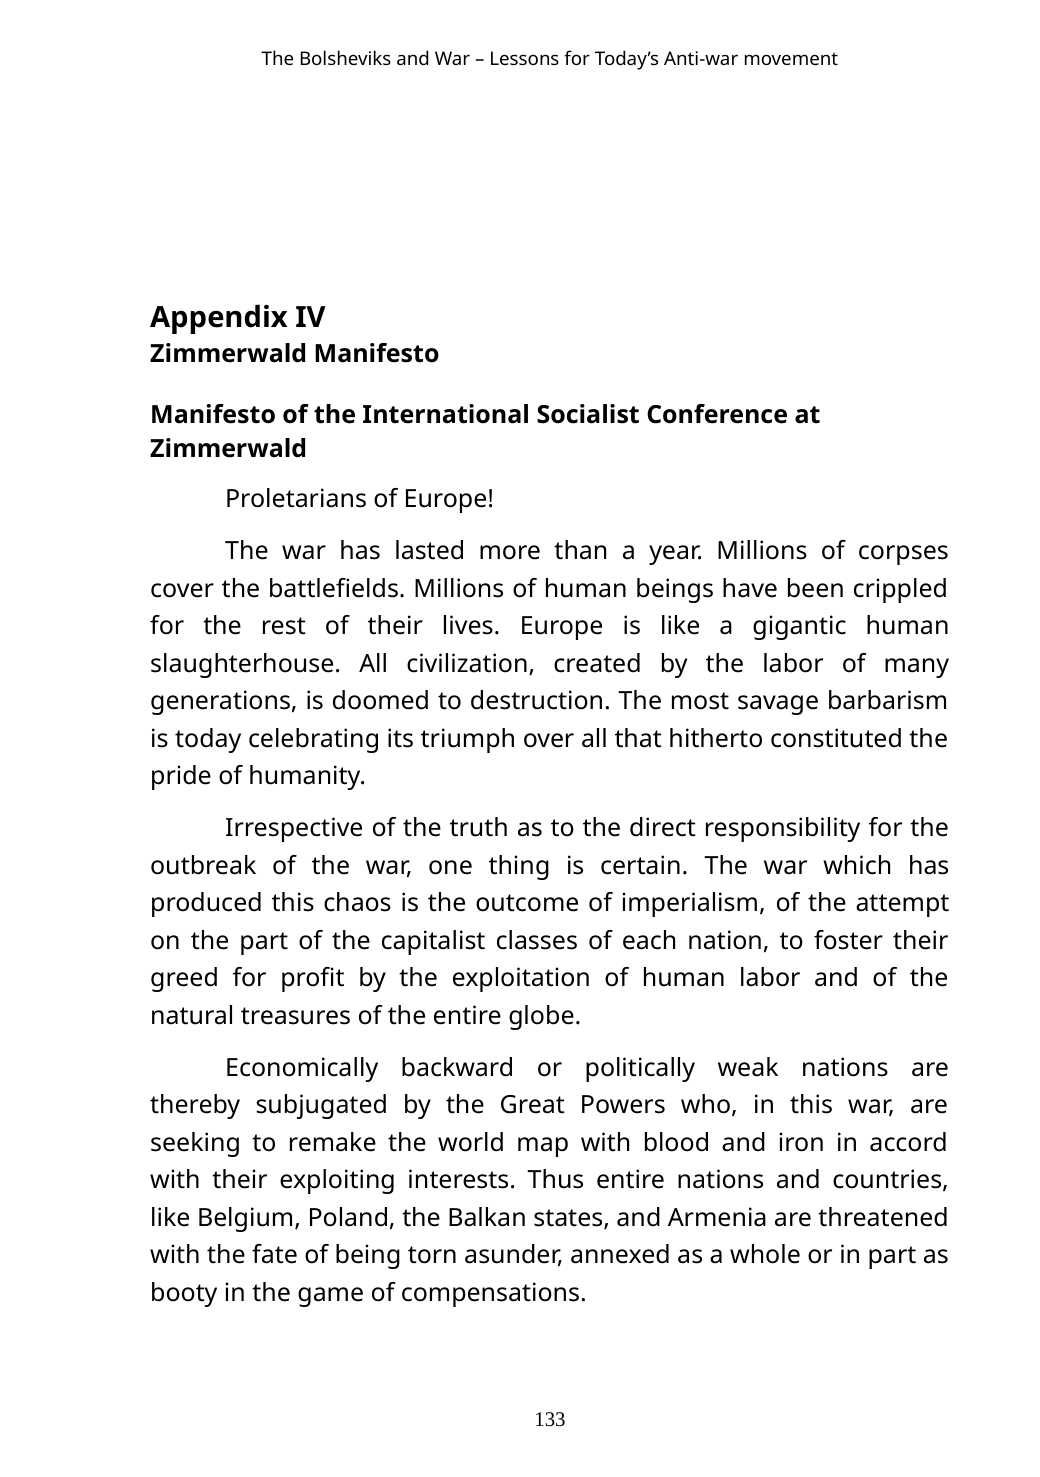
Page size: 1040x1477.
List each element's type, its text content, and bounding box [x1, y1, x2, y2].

text Irrespective of the truth as to the direct responsibility for the outbreak of the war, one thing is certain. The war which has produced this chaos is the outcome of imperialism, of the attempt on the part of the capitalist classes of each nation, to foster their greed for profit by the exploitation of human labor and of the natural treasures of the entire globe. [150, 806, 949, 1031]
subtitle Manifesto of the International Socialist Conference at Zimmerwald [150, 397, 893, 465]
text The war has lasted more than a year. Millions of corpses cover the battlefields. Millions of human beings have been crippled for the rest of their lives. Europe is like a gigantic human slaughterhouse. All civilization, created by the labor of many generations, is doomed to destruction. The most savage barbarism is today celebrating its triumph over all that hitherto constituted the pride of humanity. [150, 529, 949, 792]
subtitle Appendix IV Zimmerwald Manifesto [150, 296, 893, 369]
text Proletarians of Europe! [150, 477, 949, 515]
text Economically backward or politically weak nations are thereby subjugated by the Great Powers who, in this war, are seeking to remake the world map with blood and iron in accord with their exploiting interests. Thus entire nations and countries, like Belgium, Poland, the Balkan states, and Armenia are threatened with the fate of being torn asunder, annexed as a whole or in part as booty in the game of compensations. [150, 1046, 949, 1308]
